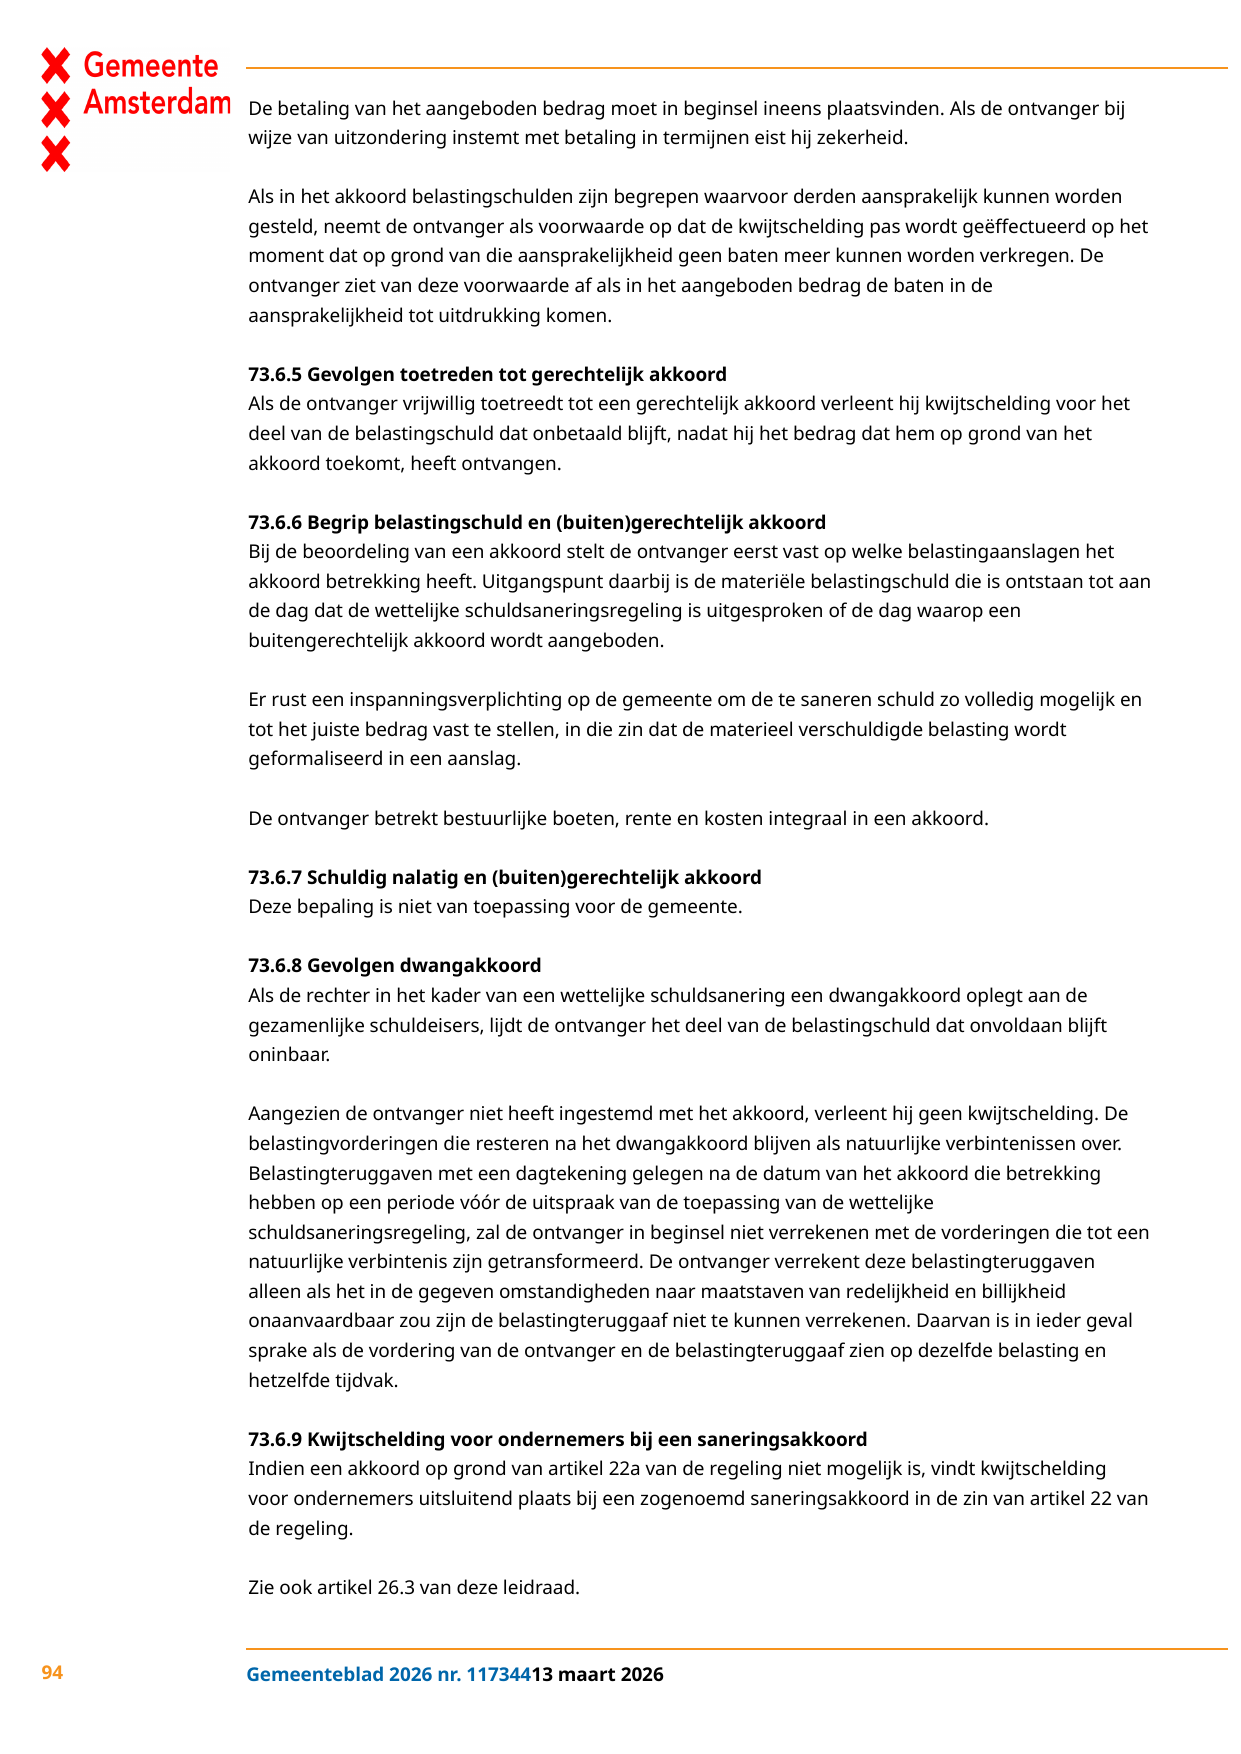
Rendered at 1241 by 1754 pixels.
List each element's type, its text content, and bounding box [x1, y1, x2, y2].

text Als de rechter in het kader van een wettelijke schuldsanering een dwangakkoord oplegt aan de gezamenlijke schuldeisers, lijdt de ontvanger het deel van de belastingschuld dat onvoldaan blijft oninbaar. [248, 982, 1152, 1067]
text Zie ook artikel 26.3 van deze leidraad. [248, 1574, 1152, 1600]
text Bij de beoordeling van een akkoord stelt de ontvanger eerst vast op welke belastingaanslagen het akkoord betrekking heeft. Uitgangspunt daarbij is de materiële belastingschuld die is ontstaan tot aan de dag dat de wettelijke schuldsaneringsregeling is uitgesproken of de dag waarop een buitengerechtelijk akkoord wordt aangeboden. [248, 538, 1152, 653]
text De betaling van het aangeboden bedrag moet in beginsel ineens plaatsvinden. Als de ontvanger bij wijze van uitzondering instemt met betaling in termijnen eist hij zekerheid. [248, 95, 1152, 150]
text 73.6.5 Gevolgen toetreden tot gerechtelijk akkoord [248, 361, 1152, 387]
picture [41, 47, 231, 172]
text Belastingteruggaven met een dagtekening gelegen na de datum van het akkoord die betrekking hebben op een periode vóór de uitspraak van de toepassing van de wettelijke schuldsaneringsregeling, zal de ontvanger in beginsel niet verrekenen met de vorderingen die tot een natuurlijke verbintenis zijn getransformeerd. De ontvanger verrekent deze belastingteruggaven alleen als het in de gegeven omstandigheden naar maatstaven van redelijkheid en billijkheid onaanvaardbaar zou zijn de belastingteruggaaf niet te kunnen verrekenen. Daarvan is in ieder geval sprake als de vordering van de ontvanger en de belastingteruggaaf zien op dezelfde belasting en hetzelfde tijdvak. [248, 1160, 1152, 1393]
text Aangezien de ontvanger niet heeft ingestemd met het akkoord, verleent hij geen kwijtschelding. De belastingvorderingen die resteren na het dwangakkoord blijven als natuurlijke verbintenissen over. [248, 1101, 1152, 1156]
text 73.6.6 Begrip belastingschuld en (buiten)gerechtelijk akkoord [248, 509, 1152, 535]
text Als de ontvanger vrijwillig toetreedt tot een gerechtelijk akkoord verleent hij kwijtschelding voor het deel van de belastingschuld dat onbetaald blijft, nadat hij het bedrag dat hem op grond van het akkoord toekomt, heeft ontvangen. [248, 391, 1152, 476]
text Als in het akkoord belastingschulden zijn begrepen waarvoor derden aansprakelijk kunnen worden gesteld, neemt de ontvanger als voorwaarde op dat de kwijtschelding pas wordt geëffectueerd op het moment dat op grond van die aansprakelijkheid geen baten meer kunnen worden verkregen. De ontvanger ziet van deze voorwaarde af als in het aangeboden bedrag de baten in de aansprakelijkheid tot uitdrukking komen. [248, 183, 1152, 328]
text Deze bepaling is niet van toepassing voor de gemeente. [248, 893, 1152, 919]
text Indien een akkoord op grond van artikel 22a van de regeling niet mogelijk is, vindt kwijtschelding voor ondernemers uitsluitend plaats bij een zogenoemd saneringsakkoord in de zin van artikel 22 van de regeling. [248, 1456, 1152, 1541]
text 73.6.7 Schuldig nalatig en (buiten)gerechtelijk akkoord [248, 864, 1152, 890]
text De ontvanger betrekt bestuurlijke boeten, rente en kosten integraal in een akkoord. [248, 805, 1152, 831]
text Er rust een inspanningsverplichting op de gemeente om de te saneren schuld zo volledig mogelijk en tot het juiste bedrag vast te stellen, in die zin dat de materieel verschuldigde belasting wordt geformaliseerd in een aanslag. [248, 686, 1152, 771]
text 73.6.9 Kwijtschelding voor ondernemers bij een saneringsakkoord [248, 1426, 1152, 1452]
text 73.6.8 Gevolgen dwangakkoord [248, 953, 1152, 978]
